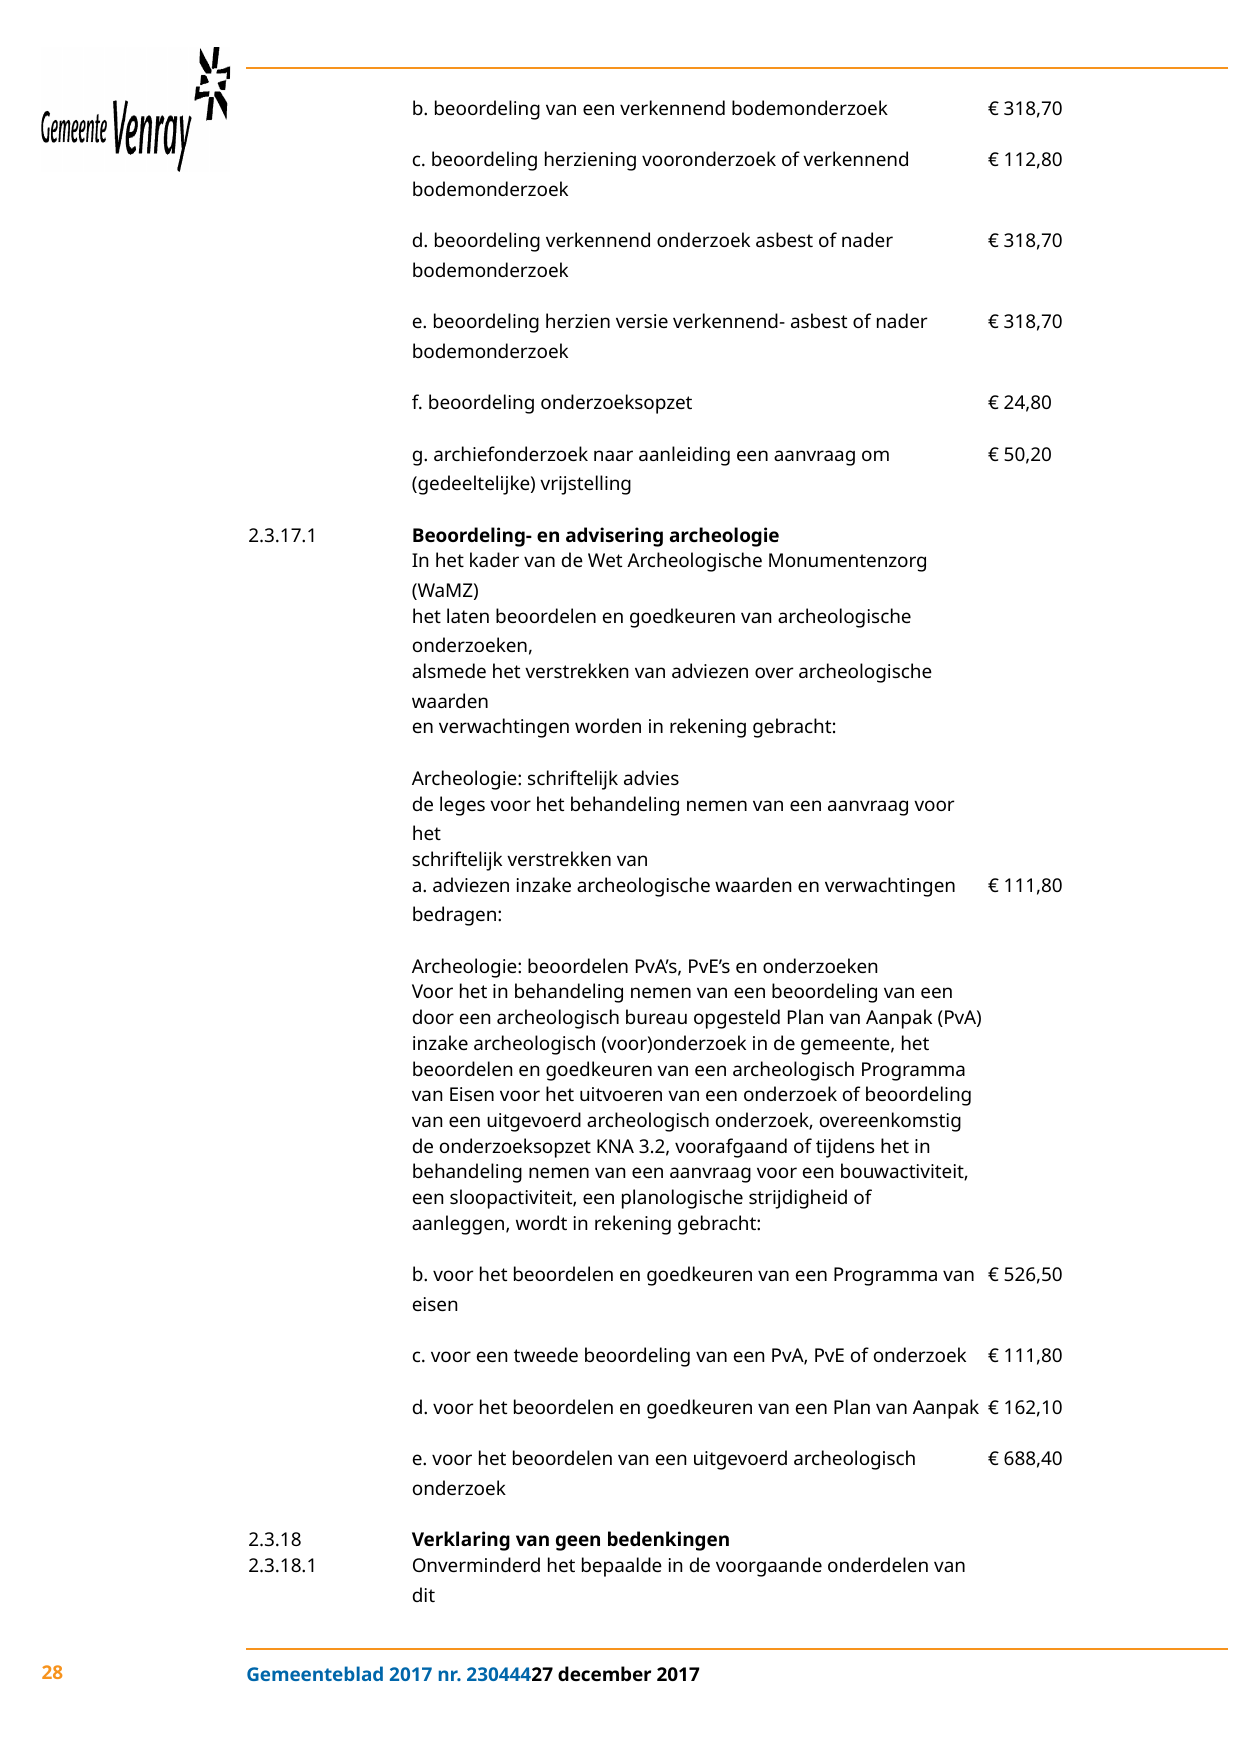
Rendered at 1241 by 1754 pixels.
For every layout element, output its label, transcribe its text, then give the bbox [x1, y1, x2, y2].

table_cell [248, 121, 412, 146]
table_cell [988, 1107, 1152, 1133]
table_cell aanleggen, wordt in rekening gebracht: [412, 1210, 988, 1236]
table_cell g. archiefonderzoek naar aanleiding een aanvraag om (gedeeltelijke) vrijstelling [412, 441, 988, 496]
table_cell Archeologie: schriftelijk advies [412, 765, 988, 791]
table_cell [248, 1317, 412, 1343]
table_cell [988, 522, 1152, 548]
table_cell [988, 739, 1152, 765]
table_cell [988, 1081, 1152, 1107]
table_cell d. voor het beoordelen en goedkeuren van een Plan van Aanpak [412, 1394, 988, 1420]
table_cell schriftelijk verstrekken van [412, 846, 988, 872]
table_cell [412, 283, 988, 308]
table_cell [412, 1501, 988, 1527]
table_cell € 24,80 [988, 389, 1152, 415]
table_cell [988, 1184, 1152, 1210]
table_cell [988, 1004, 1152, 1030]
table_cell [248, 1081, 412, 1107]
table_cell [988, 1420, 1152, 1446]
table_cell [412, 121, 988, 146]
table_cell Onverminderd het bepaalde in de voorgaande onderdelen van dit [412, 1552, 988, 1608]
table_cell e. voor het beoordelen van een uitgevoerd archeologisch onderzoek [412, 1446, 988, 1501]
table_cell [248, 765, 412, 791]
table_cell [248, 548, 412, 603]
table_cell [248, 308, 412, 364]
table_cell € 162,10 [988, 1394, 1152, 1420]
table_cell [248, 872, 412, 927]
table_cell Beoordeling- en advisering archeologie [412, 522, 988, 548]
table_cell Voor het in behandeling nemen van een beoordeling van een [412, 979, 988, 1004]
table_cell € 318,70 [988, 227, 1152, 283]
table_cell [248, 1236, 412, 1262]
table_cell a. adviezen inzake archeologische waarden en verwachtingen bedragen: [412, 872, 988, 927]
table_cell c. voor een tweede beoordeling van een PvA, PvE of onderzoek [412, 1343, 988, 1368]
table_cell [412, 927, 988, 953]
table_cell b. beoordeling van een verkennend bodemonderzoek [412, 95, 988, 121]
table_cell [988, 658, 1152, 713]
table_cell [412, 364, 988, 389]
table_cell [248, 496, 412, 522]
table_cell [988, 283, 1152, 308]
table_cell alsmede het verstrekken van adviezen over archeologische waarden [412, 658, 988, 713]
table_cell [248, 979, 412, 1004]
table_cell [988, 364, 1152, 389]
table_cell b. voor het beoordelen en goedkeuren van een Programma van eisen [412, 1262, 988, 1317]
table_cell [248, 1394, 412, 1420]
table_cell [248, 739, 412, 765]
table_cell [988, 714, 1152, 739]
table_cell [248, 791, 412, 846]
table_cell inzake archeologisch (voor)onderzoek in de gemeente, het [412, 1030, 988, 1056]
table_cell [248, 603, 412, 658]
table_cell 2.3.18.1 [248, 1552, 412, 1608]
table_cell Verklaring van geen bedenkingen [412, 1527, 988, 1552]
table_cell € 526,50 [988, 1262, 1152, 1317]
table_cell f. beoordeling onderzoeksopzet [412, 389, 988, 415]
table_cell van Eisen voor het uitvoeren van een onderzoek of beoordeling [412, 1081, 988, 1107]
picture [41, 47, 231, 172]
table_cell [988, 927, 1152, 953]
table_cell [988, 791, 1152, 846]
table_cell € 111,80 [988, 872, 1152, 927]
table_cell € 318,70 [988, 95, 1152, 121]
table_cell [248, 714, 412, 739]
table_cell [988, 1552, 1152, 1608]
table_cell [248, 283, 412, 308]
table_cell [988, 1030, 1152, 1056]
table_cell [988, 1527, 1152, 1552]
table_cell [988, 1501, 1152, 1527]
table_cell € 112,80 [988, 146, 1152, 202]
table_cell In het kader van de Wet Archeologische Monumentenzorg (WaMZ) [412, 548, 988, 603]
table_cell [412, 1236, 988, 1262]
table_cell [412, 739, 988, 765]
table_cell [988, 1133, 1152, 1159]
table_cell behandeling nemen van een aanvraag voor een bouwactiviteit, [412, 1159, 988, 1184]
table_cell [248, 658, 412, 713]
table_cell [988, 1210, 1152, 1236]
table_cell [248, 364, 412, 389]
table_cell [988, 846, 1152, 872]
table_cell de leges voor het behandeling nemen van een aanvraag voor het [412, 791, 988, 846]
table_cell [248, 1107, 412, 1133]
table_cell [412, 202, 988, 227]
table_cell [248, 95, 412, 121]
table_cell [248, 202, 412, 227]
table_cell [248, 927, 412, 953]
table_cell [988, 1056, 1152, 1081]
table_cell [248, 953, 412, 978]
table_cell [412, 1368, 988, 1394]
table_cell [988, 1368, 1152, 1394]
table_cell [248, 1420, 412, 1446]
table_cell [988, 765, 1152, 791]
table_cell [248, 1446, 412, 1501]
table_cell [412, 1317, 988, 1343]
table_cell [248, 1262, 412, 1317]
table_cell [248, 1004, 412, 1030]
table_cell [248, 1184, 412, 1210]
table_cell [988, 603, 1152, 658]
table_cell een sloopactiviteit, een planologische strijdigheid of [412, 1184, 988, 1210]
table_cell c. beoordeling herziening vooronderzoek of verkennend bodemonderzoek [412, 146, 988, 202]
table_cell [248, 227, 412, 283]
table_cell [248, 146, 412, 202]
table_cell Archeologie: beoordelen PvA’s, PvE’s en onderzoeken [412, 953, 988, 978]
table_cell van een uitgevoerd archeologisch onderzoek, overeenkomstig [412, 1107, 988, 1133]
table_cell e. beoordeling herzien versie verkennend- asbest of nader bodemonderzoek [412, 308, 988, 364]
table_cell [248, 415, 412, 441]
table_cell [988, 1159, 1152, 1184]
table_cell [412, 415, 988, 441]
table_cell [988, 496, 1152, 522]
table_cell het laten beoordelen en goedkeuren van archeologische onderzoeken, [412, 603, 988, 658]
table_cell [248, 1133, 412, 1159]
table_cell [248, 1343, 412, 1368]
table_cell [988, 415, 1152, 441]
table_cell [248, 1056, 412, 1081]
table_cell € 688,40 [988, 1446, 1152, 1501]
table_cell [988, 121, 1152, 146]
table_cell [988, 1317, 1152, 1343]
table_cell 2.3.18 [248, 1527, 412, 1552]
table_cell [988, 979, 1152, 1004]
table_cell beoordelen en goedkeuren van een archeologisch Programma [412, 1056, 988, 1081]
table_cell [248, 1030, 412, 1056]
table_cell [248, 1210, 412, 1236]
table_cell [248, 1159, 412, 1184]
table_cell de onderzoeksopzet KNA 3.2, voorafgaand of tijdens het in [412, 1133, 988, 1159]
table_cell [248, 441, 412, 496]
table_cell € 111,80 [988, 1343, 1152, 1368]
table_cell [248, 1501, 412, 1527]
table_cell € 318,70 [988, 308, 1152, 364]
table_cell door een archeologisch bureau opgesteld Plan van Aanpak (PvA) [412, 1004, 988, 1030]
table_cell [988, 953, 1152, 978]
table_cell en verwachtingen worden in rekening gebracht: [412, 714, 988, 739]
table_cell 2.3.17.1 [248, 522, 412, 548]
table_cell [988, 1236, 1152, 1262]
table_cell d. beoordeling verkennend onderzoek asbest of nader bodemonderzoek [412, 227, 988, 283]
table_cell [412, 1420, 988, 1446]
table_cell [248, 846, 412, 872]
table_cell [248, 1368, 412, 1394]
table_cell [412, 496, 988, 522]
table_cell [248, 389, 412, 415]
table_cell [988, 548, 1152, 603]
table_cell € 50,20 [988, 441, 1152, 496]
table_cell [988, 202, 1152, 227]
